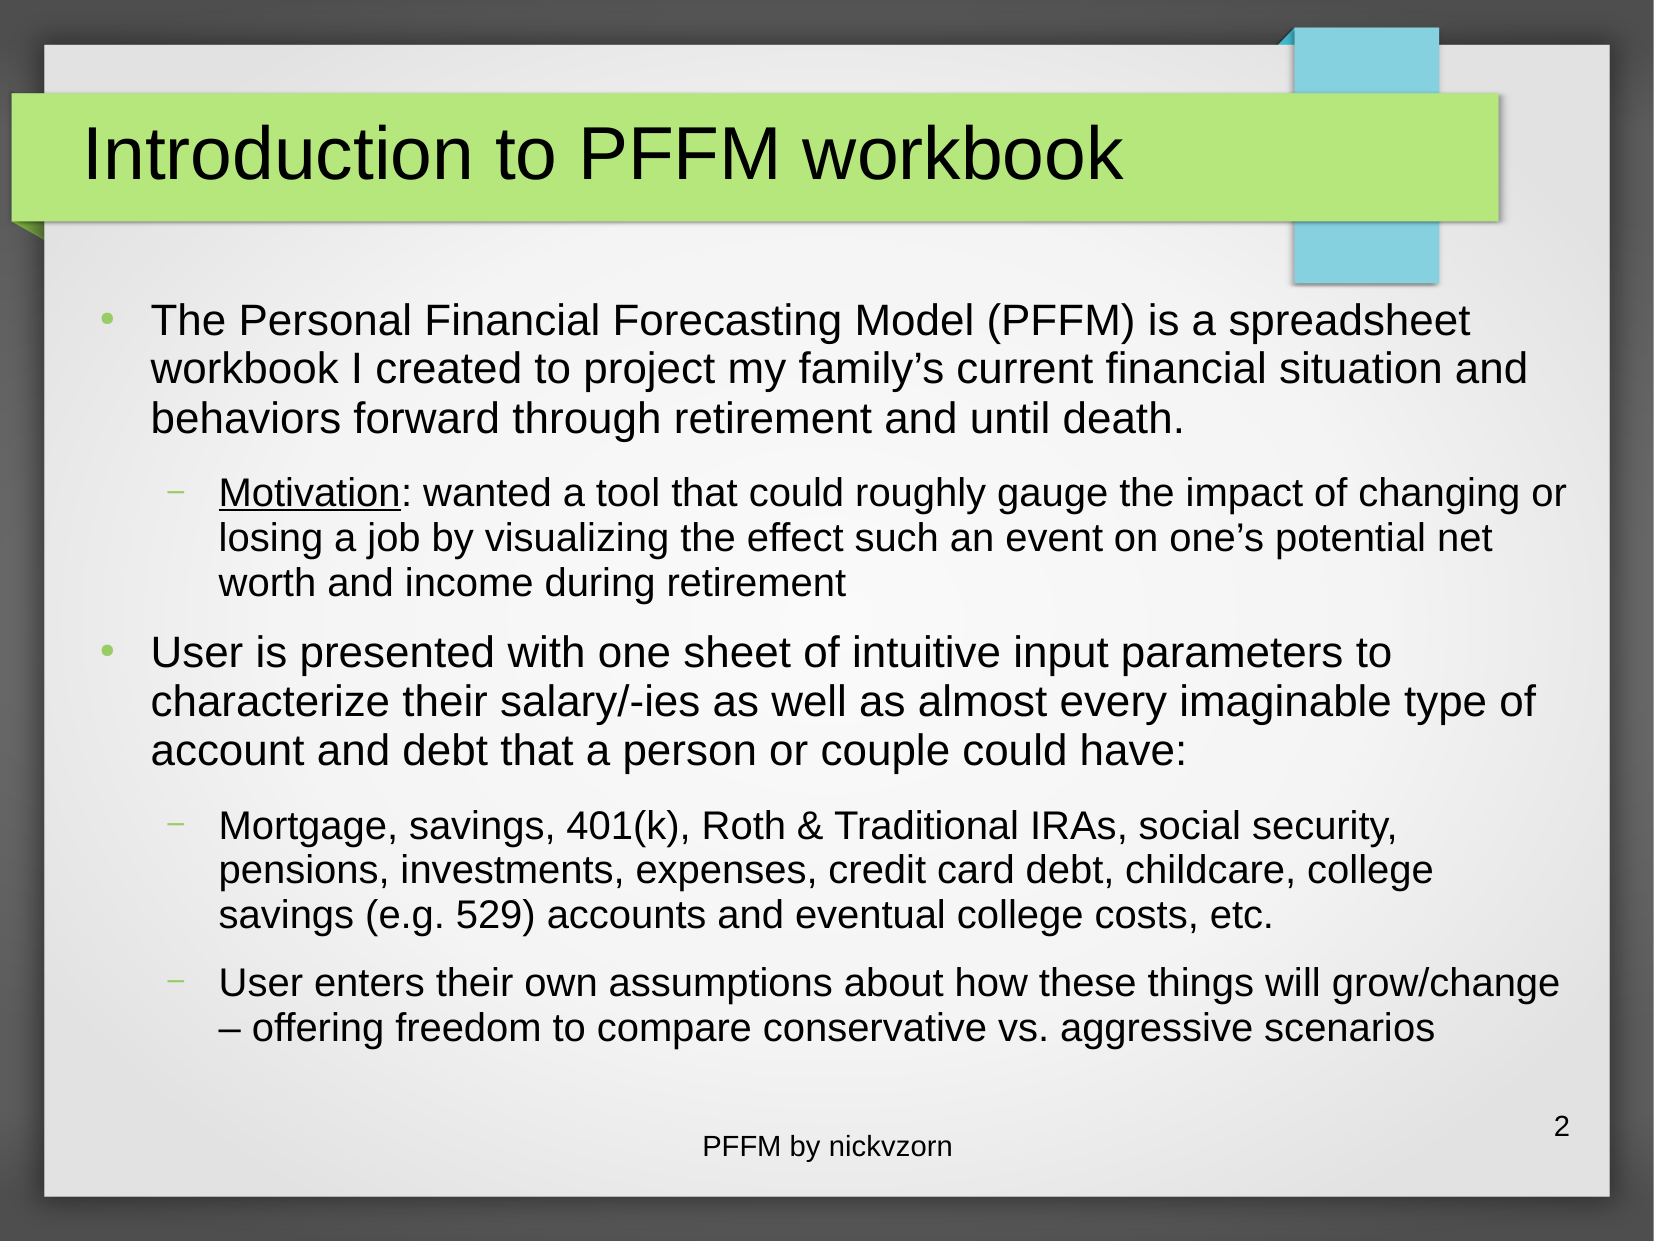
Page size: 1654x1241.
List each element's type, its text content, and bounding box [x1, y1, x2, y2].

title Introduction to PFFM workbook [82, 94, 1264, 213]
list The Personal Financial Forecasting Model (PFFM) is a spreadsheet workbook I created to project my family’s current financial situation and behaviors forward through retirement and until death. Motivation: wanted a tool that could roughly gauge the impact of changing or losing a job by visualizing the effect such an event on one’s potential net worth and income during retirement User is presented with one sheet of intuitive input parameters to characterize their salary/-ies as well as almost every imaginable type of account and debt that a person or couple could have: Mortgage, savings, 401(k), Roth & Traditional IRAs, social security, pensions, investments, expenses, credit card debt, childcare, college savings (e.g. 529) accounts and eventual college costs, etc. User enters their own assumptions about how these things will grow/change – offering freedom to compare conservative vs. aggressive scenarios [82, 295, 1571, 1096]
picture [0, 0, 1654, 1241]
